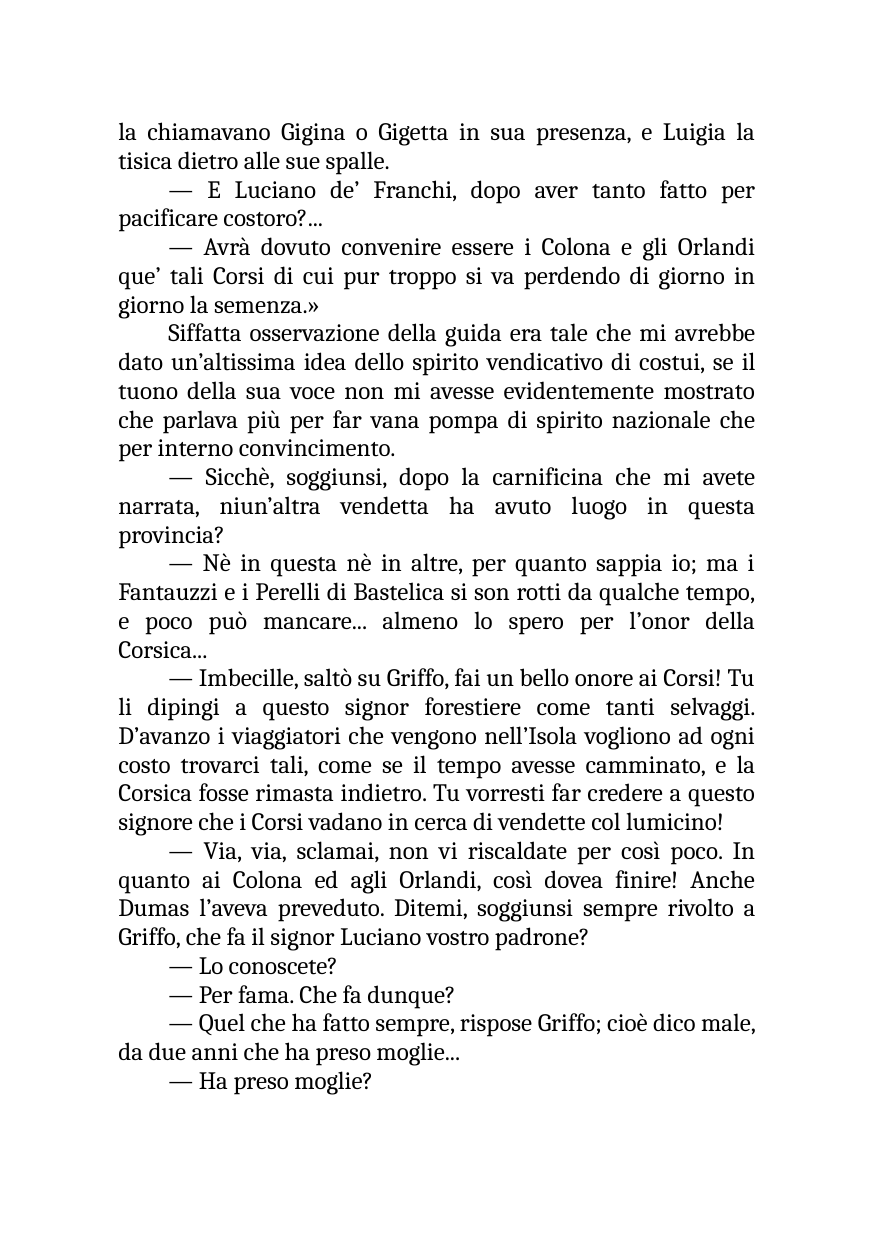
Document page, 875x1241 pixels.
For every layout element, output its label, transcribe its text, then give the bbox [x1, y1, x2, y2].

text Siffatta osservazione della guida era tale che mi avrebbe dato un’altissima idea dello spirito vendicativo di costui, se il tuono della sua voce non mi avesse evidentemente mostrato che parlava più per far vana pompa di spirito nazionale che per interno convincimento. [118, 319, 756, 463]
text — Quel che ha fatto sempre, rispose Griffo; cioè dico male, da due anni che ha preso moglie... [118, 1009, 756, 1067]
text — Imbecille, saltò su Griffo, fai un bello onore ai Corsi! Tu li dipingi a questo signor forestiere come tanti selvaggi. D’avanzo i viaggiatori che vengono nell’Isola vogliono ad ogni costo trovarci tali, come se il tempo avesse camminato, e la Corsica fosse rimasta indietro. Tu vorresti far credere a questo signore che i Corsi vadano in cerca di vendette col lumicino! [118, 664, 756, 837]
text — Per fama. Che fa dunque? [118, 981, 756, 1009]
text — Sicchè, soggiunsi, dopo la carnificina che mi avete narrata, niun’altra vendetta ha avuto luogo in questa provincia? [118, 463, 756, 549]
text — Ha preso moglie? [118, 1067, 756, 1096]
text — Avrà dovuto convenire essere i Colona e gli Orlandi que’ tali Corsi di cui pur troppo si va perdendo di giorno in giorno la semenza.» [118, 233, 756, 319]
text — Nè in questa nè in altre, per quanto sappia io; ma i Fantauzzi e i Perelli di Bastelica si son rotti da qualche tempo, e poco può mancare... almeno lo spero per l’onor della Corsica... [118, 549, 756, 664]
text — Lo conoscete? [118, 952, 756, 981]
text — Via, via, sclamai, non vi riscaldate per così poco. In quanto ai Colona ed agli Orlandi, così dovea finire! Anche Dumas l’aveva preveduto. Ditemi, soggiunsi sempre rivolto a Griffo, che fa il signor Luciano vostro padrone? [118, 837, 756, 952]
text la chiamavano Gigina o Gigetta in sua presenza, e Luigia la tisica dietro alle sue spalle. [118, 118, 756, 176]
text — E Luciano de’ Franchi, dopo aver tanto fatto per pacificare costoro?... [118, 176, 756, 233]
